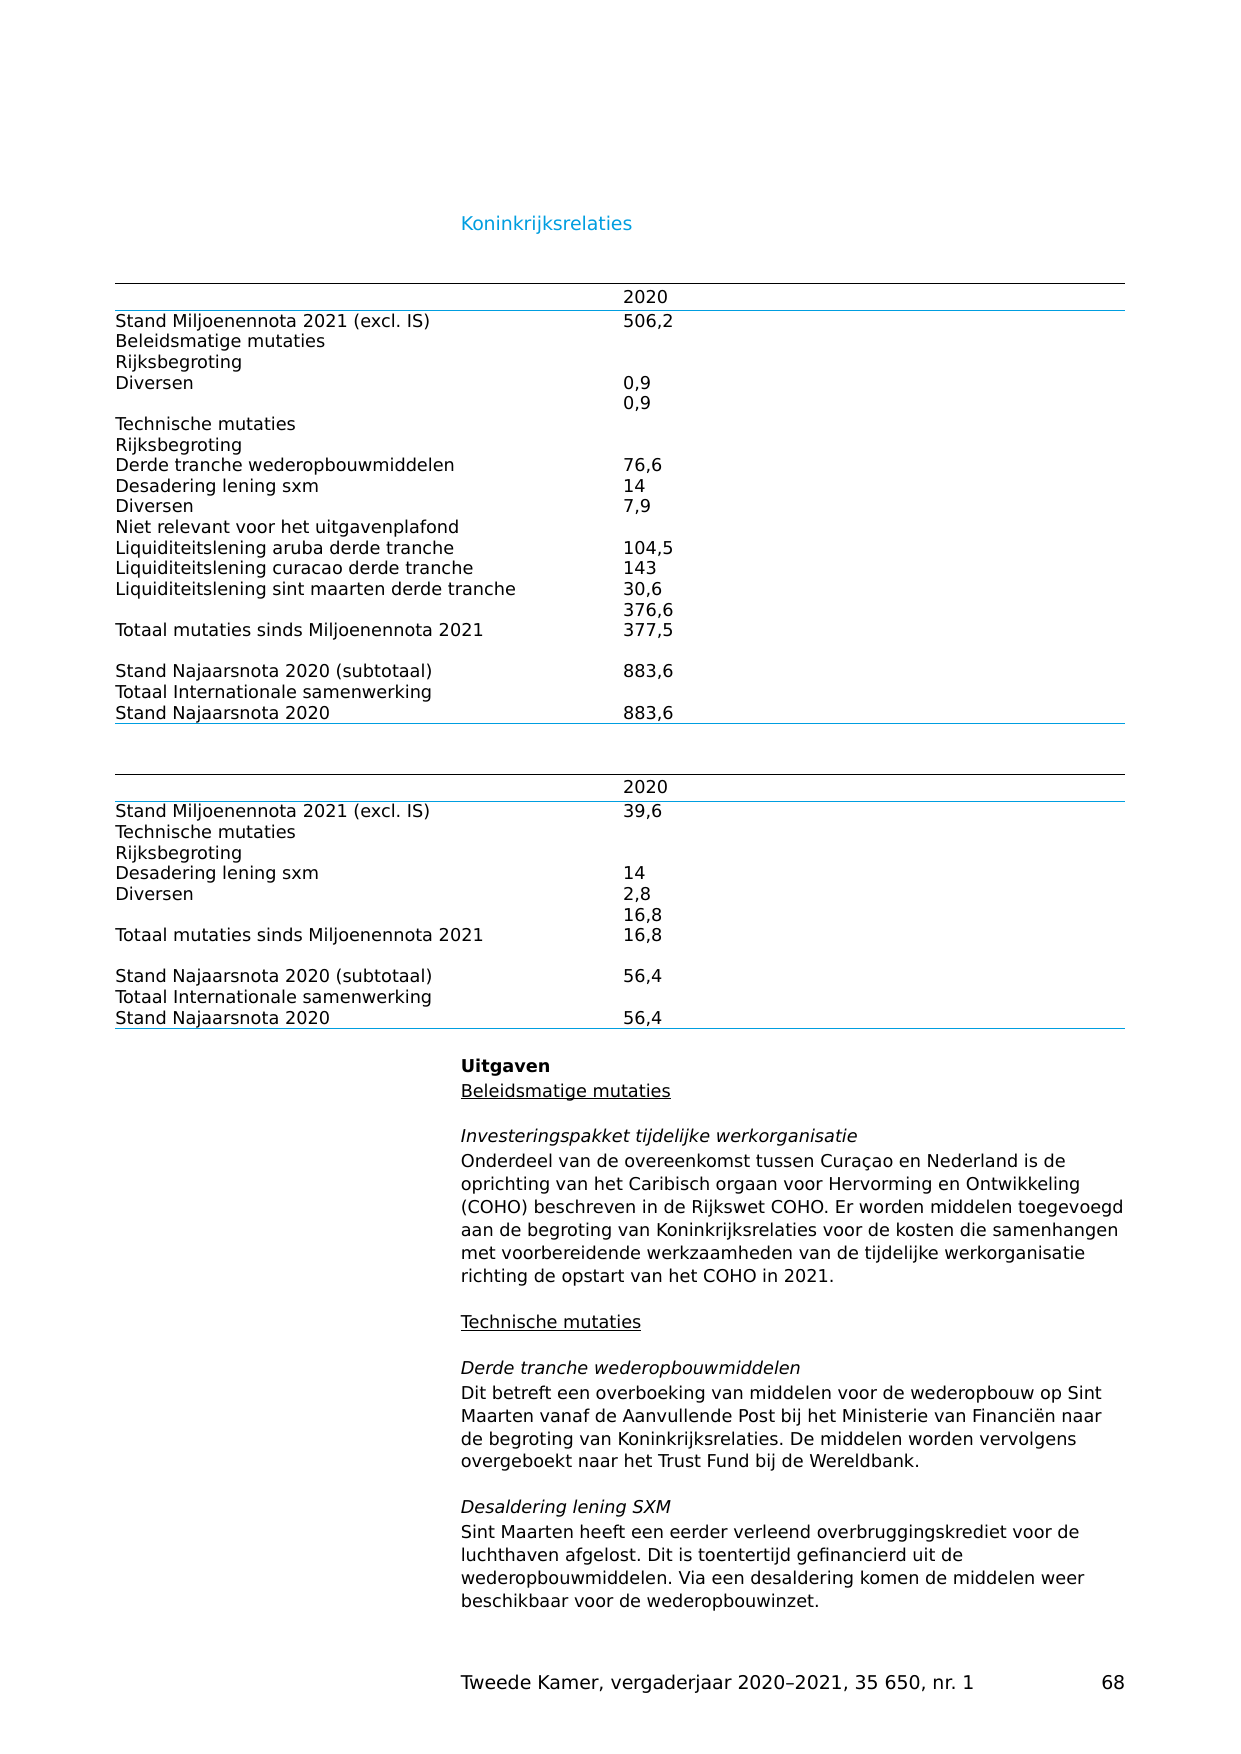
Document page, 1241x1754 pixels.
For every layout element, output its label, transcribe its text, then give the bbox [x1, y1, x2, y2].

table_cell Rijksbegroting [115, 352, 620, 373]
table_cell Liquiditeitslening curacao derde tranche [115, 558, 620, 579]
table_cell Totaal mutaties sinds Miljoenennota 2021 [115, 925, 620, 946]
table_cell [620, 946, 1125, 966]
table_cell [115, 284, 620, 310]
table_cell Liquiditeitslening sint maarten derde tranche [115, 579, 620, 599]
text Technische mutaties [461, 1310, 1125, 1333]
table_cell [115, 393, 620, 414]
table_cell 30,6 [620, 579, 1125, 599]
table_cell Diversen [115, 373, 620, 393]
table_cell Rijksbegroting [115, 843, 620, 863]
table_cell Stand Najaarsnota 2020 [115, 703, 620, 723]
table_cell [115, 775, 620, 801]
table_cell 14 [620, 863, 1125, 884]
text Investeringspakket tijdelijke werkorganisatie [461, 1124, 1125, 1147]
table_cell Stand Najaarsnota 2020 (subtotaal) [115, 661, 620, 682]
table_cell 56,4 [620, 1008, 1125, 1028]
text Derde tranche wederopbouwmiddelen [461, 1356, 1125, 1379]
table_cell 0,9 [620, 373, 1125, 393]
table_cell [115, 600, 620, 620]
table_cell [115, 641, 620, 661]
table_cell [115, 946, 620, 966]
table_cell Liquiditeitslening aruba derde tranche [115, 538, 620, 558]
text Beleidsmatige mutaties [461, 1079, 1125, 1102]
table_cell Technische mutaties [115, 414, 620, 434]
table_cell [620, 435, 1125, 455]
table_cell Beleidsmatige mutaties [115, 331, 620, 352]
text Uitgaven [461, 1054, 1125, 1077]
table_cell 76,6 [620, 455, 1125, 476]
table_cell Niet relevant voor het uitgavenplafond [115, 517, 620, 538]
table_cell 104,5 [620, 538, 1125, 558]
table_cell [115, 905, 620, 925]
table_header IV KONINKRIJKSRELATIES: NIET-BELASTINGONTVANGSTEN [115, 749, 1125, 774]
table_cell Desadering lening sxm [115, 863, 620, 884]
table_header IV KONINKRIJKSRELATIES: UITGAVEN [115, 258, 1125, 283]
table_cell Totaal mutaties sinds Miljoenennota 2021 [115, 620, 620, 641]
text Onderdeel van de overeenkomst tussen Curaçao en Nederland is de oprichting van het Caribisch orgaan voor Hervorming en Ontwikkeling (COHO) beschreven in de Rijkswet COHO. Er worden middelen toegevoegd aan de begroting van Koninkrijksrelaties voor de kosten die samenhangen met voorbereidende werkzaamheden van de tijdelijke werkorganisatie richting de opstart van het COHO in 2021. [461, 1149, 1125, 1287]
table_cell [620, 352, 1125, 373]
table_cell [620, 987, 1125, 1008]
table_cell Stand Najaarsnota 2020 [115, 1008, 620, 1028]
table_cell 16,8 [620, 925, 1125, 946]
table_cell Stand Najaarsnota 2020 (subtotaal) [115, 966, 620, 987]
table_cell 376,6 [620, 600, 1125, 620]
table_cell 56,4 [620, 966, 1125, 987]
table_cell Desadering lening sxm [115, 476, 620, 496]
table_cell Stand Miljoenennota 2021 (excl. IS) [115, 802, 620, 822]
text Dit betreft een overboeking van middelen voor de wederopbouw op Sint Maarten vanaf de Aanvullende Post bij het Ministerie van Financiën naar de begroting van Koninkrijksrelaties. De middelen worden vervolgens overgeboekt naar het Trust Fund bij de Wereldbank. [461, 1381, 1125, 1472]
table_cell 377,5 [620, 620, 1125, 641]
table_cell [620, 517, 1125, 538]
table_cell 506,2 [620, 311, 1125, 331]
table_cell Derde tranche wederopbouwmiddelen [115, 455, 620, 476]
table_cell Diversen [115, 884, 620, 904]
text Sint Maarten heeft een eerder verleend overbruggingskrediet voor de luchthaven afgelost. Dit is toentertijd gefinancierd uit de wederopbouwmiddelen. Via een desaldering komen de middelen weer beschikbaar voor de wederopbouwinzet. [461, 1520, 1125, 1612]
table_cell 2,8 [620, 884, 1125, 904]
table_cell Stand Miljoenennota 2021 (excl. IS) [115, 311, 620, 331]
table_cell 16,8 [620, 905, 1125, 925]
text Desaldering lening SXM [461, 1495, 1125, 1518]
table_cell [620, 822, 1125, 843]
table_cell 14 [620, 476, 1125, 496]
table_cell [620, 843, 1125, 863]
table_cell [620, 331, 1125, 352]
table_cell 143 [620, 558, 1125, 579]
table_cell 2020 [620, 284, 1125, 310]
table_cell 2020 [620, 775, 1125, 801]
title Koninkrijksrelaties [461, 213, 1125, 235]
table_cell 7,9 [620, 496, 1125, 517]
table_cell [620, 414, 1125, 434]
table_cell Totaal Internationale samenwerking [115, 682, 620, 703]
table_cell 883,6 [620, 661, 1125, 682]
table_cell 39,6 [620, 802, 1125, 822]
table_cell [620, 682, 1125, 703]
table_cell Rijksbegroting [115, 435, 620, 455]
table_cell 883,6 [620, 703, 1125, 723]
table_cell Diversen [115, 496, 620, 517]
table_cell Totaal Internationale samenwerking [115, 987, 620, 1008]
table_cell Technische mutaties [115, 822, 620, 843]
table_cell [620, 641, 1125, 661]
table_cell 0,9 [620, 393, 1125, 414]
